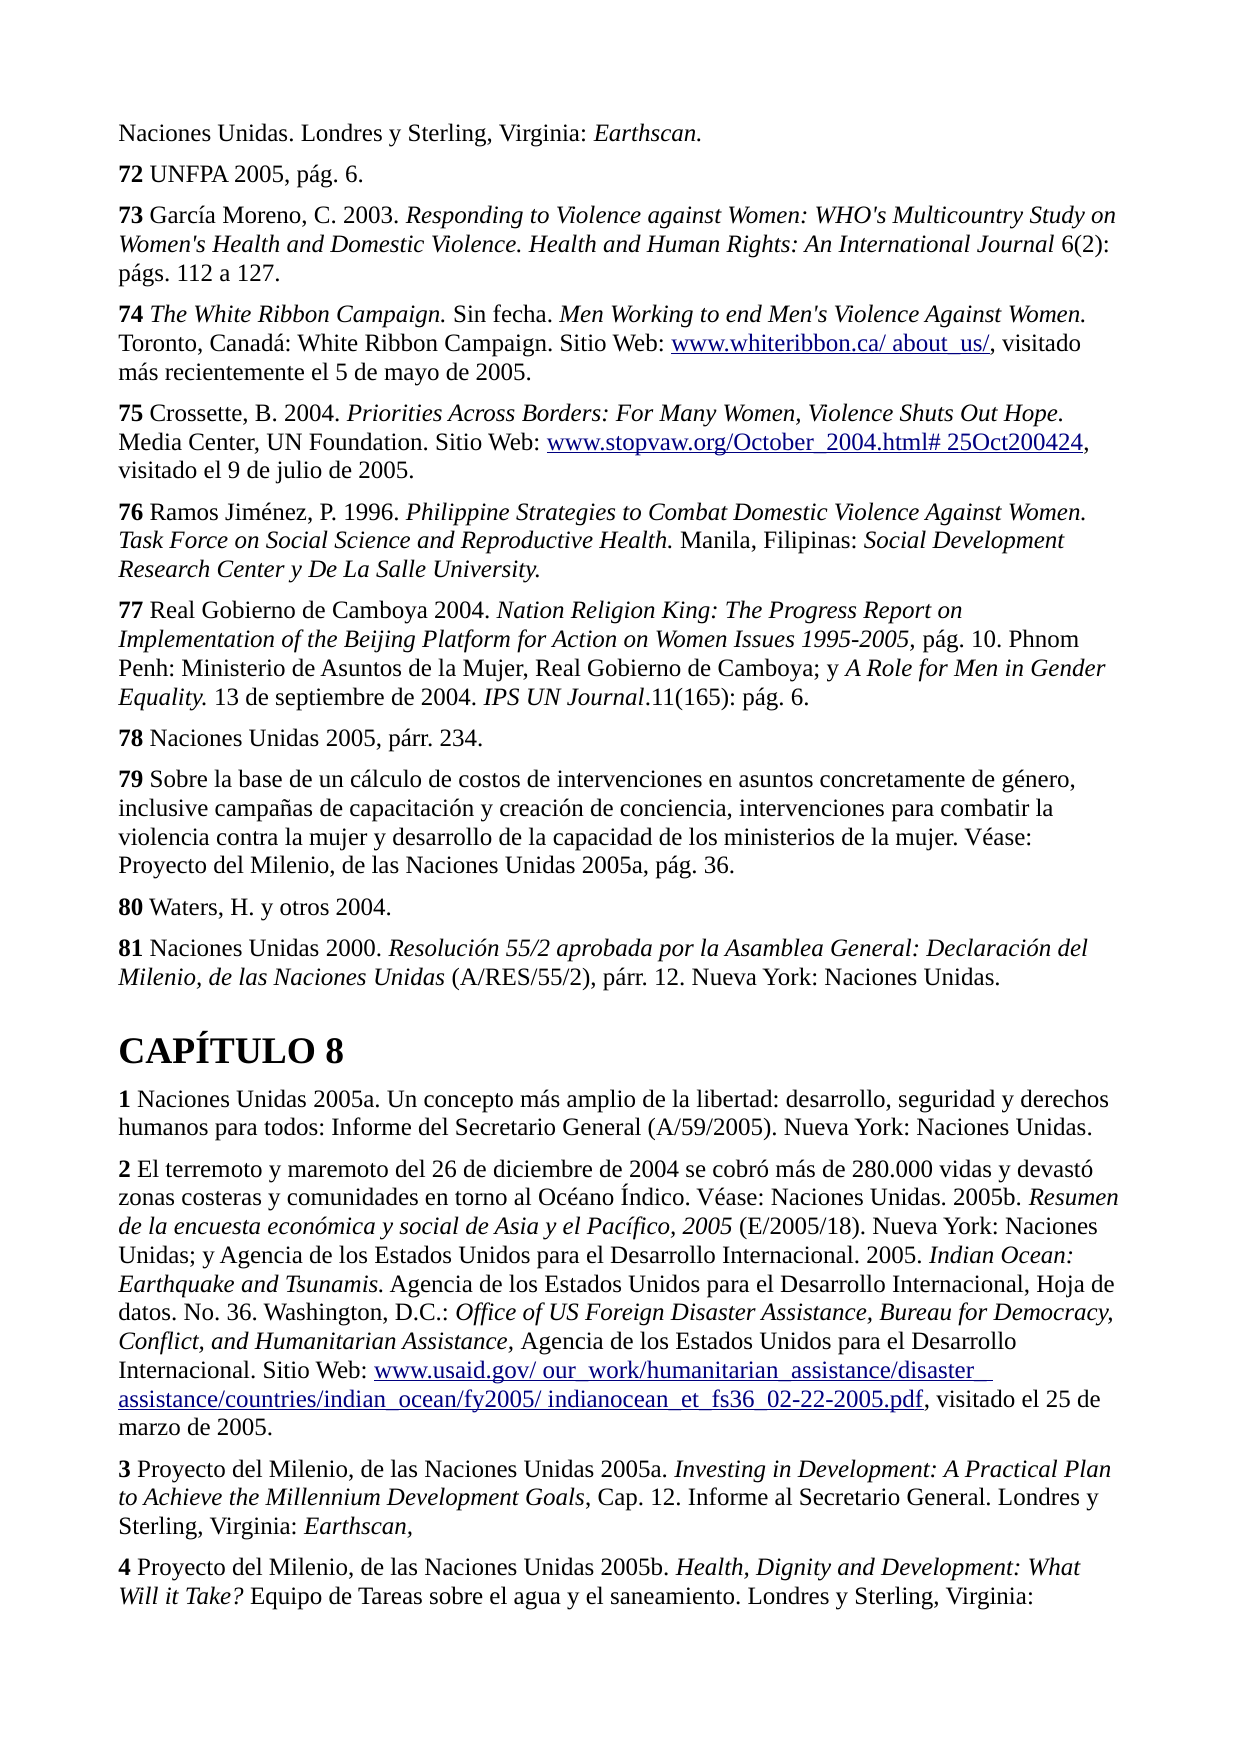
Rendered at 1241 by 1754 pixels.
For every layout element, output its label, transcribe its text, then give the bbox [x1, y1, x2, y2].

subtitle CAPÍTULO 8 [118, 1028, 1122, 1071]
text 75 Crossette, B. 2004. Priorities Across Borders: For Many Women, Violence Shuts Out Hope. Media Center, UN Foundation. Sitio Web: www.stopvaw.org/October_2004.html# 25Oct200424, visitado el 9 de julio de 2005. [118, 398, 1122, 484]
text 2 El terremoto y maremoto del 26 de diciembre de 2004 se cobró más de 280.000 vidas y devastó zonas costeras y comunidades en torno al Océano Índico. Véase: Naciones Unidas. 2005b. Resumen de la encuesta económica y social de Asia y el Pacífico, 2005 (E/2005/18). Nueva York: Naciones Unidas; y Agencia de los Estados Unidos para el Desarrollo Internacional. 2005. Indian Ocean: Earthquake and Tsunamis. Agencia de los Estados Unidos para el Desarrollo Internacional, Hoja de datos. No. 36. Washington, D.C.: Office of US Foreign Disaster Assistance, Bureau for Democracy, Conflict, and Humanitarian Assistance, Agencia de los Estados Unidos para el Desarrollo Internacional. Sitio Web: www.usaid.gov/ our_work/humanitarian_assistance/disaster_ assistance/countries/indian_ocean/fy2005/ indianocean_et_fs36_02-22-2005.pdf, visitado el 25 de marzo de 2005. [118, 1154, 1122, 1441]
text Naciones Unidas. Londres y Sterling, Virginia: Earthscan. [118, 118, 1122, 147]
text 72 UNFPA 2005, pág. 6. [118, 159, 1122, 188]
text 80 Waters, H. y otros 2004. [118, 892, 1122, 921]
text 81 Naciones Unidas 2000. Resolución 55/2 aprobada por la Asamblea General: Declaración del Milenio, de las Naciones Unidas (A/RES/55/2), párr. 12. Nueva York: Naciones Unidas. [118, 933, 1122, 991]
text 73 García Moreno, C. 2003. Responding to Violence against Women: WHO's Multicountry Study on Women's Health and Domestic Violence. Health and Human Rights: An International Journal 6(2): págs. 112 a 127. [118, 201, 1122, 287]
text 74 The White Ribbon Campaign. Sin fecha. Men Working to end Men's Violence Against Women. Toronto, Canadá: White Ribbon Campaign. Sitio Web: www.whiteribbon.ca/ about_us/, visitado más recientemente el 5 de mayo de 2005. [118, 299, 1122, 386]
text 4 Proyecto del Milenio, de las Naciones Unidas 2005b. Health, Dignity and Development: What Will it Take? Equipo de Tareas sobre el agua y el saneamiento. Londres y Sterling, Virginia: [118, 1552, 1122, 1610]
text 78 Naciones Unidas 2005, párr. 234. [118, 723, 1122, 752]
text 77 Real Gobierno de Camboya 2004. Nation Religion King: The Progress Report on Implementation of the Beijing Platform for Action on Women Issues 1995-2005, pág. 10. Phnom Penh: Ministerio de Asuntos de la Mujer, Real Gobierno de Camboya; y A Role for Men in Gender Equality. 13 de septiembre de 2004. IPS UN Journal.11(165): pág. 6. [118, 596, 1122, 711]
text 1 Naciones Unidas 2005a. Un concepto más amplio de la libertad: desarrollo, seguridad y derechos humanos para todos: Informe del Secretario General (A/59/2005). Nueva York: Naciones Unidas. [118, 1084, 1122, 1141]
text 3 Proyecto del Milenio, de las Naciones Unidas 2005a. Investing in Development: A Practical Plan to Achieve the Millennium Development Goals, Cap. 12. Informe al Secretario General. Londres y Sterling, Virginia: Earthscan, [118, 1454, 1122, 1540]
text 76 Ramos Jiménez, P. 1996. Philippine Strategies to Combat Domestic Violence Against Women. Task Force on Social Science and Reproductive Health. Manila, Filipinas: Social Development Research Center y De La Salle University. [118, 497, 1122, 583]
text 79 Sobre la base de un cálculo de costos de intervenciones en asuntos concretamente de género, inclusive campañas de capacitación y creación de conciencia, intervenciones para combatir la violencia contra la mujer y desarrollo de la capacidad de los ministerios de la mujer. Véase: Proyecto del Milenio, de las Naciones Unidas 2005a, pág. 36. [118, 764, 1122, 879]
